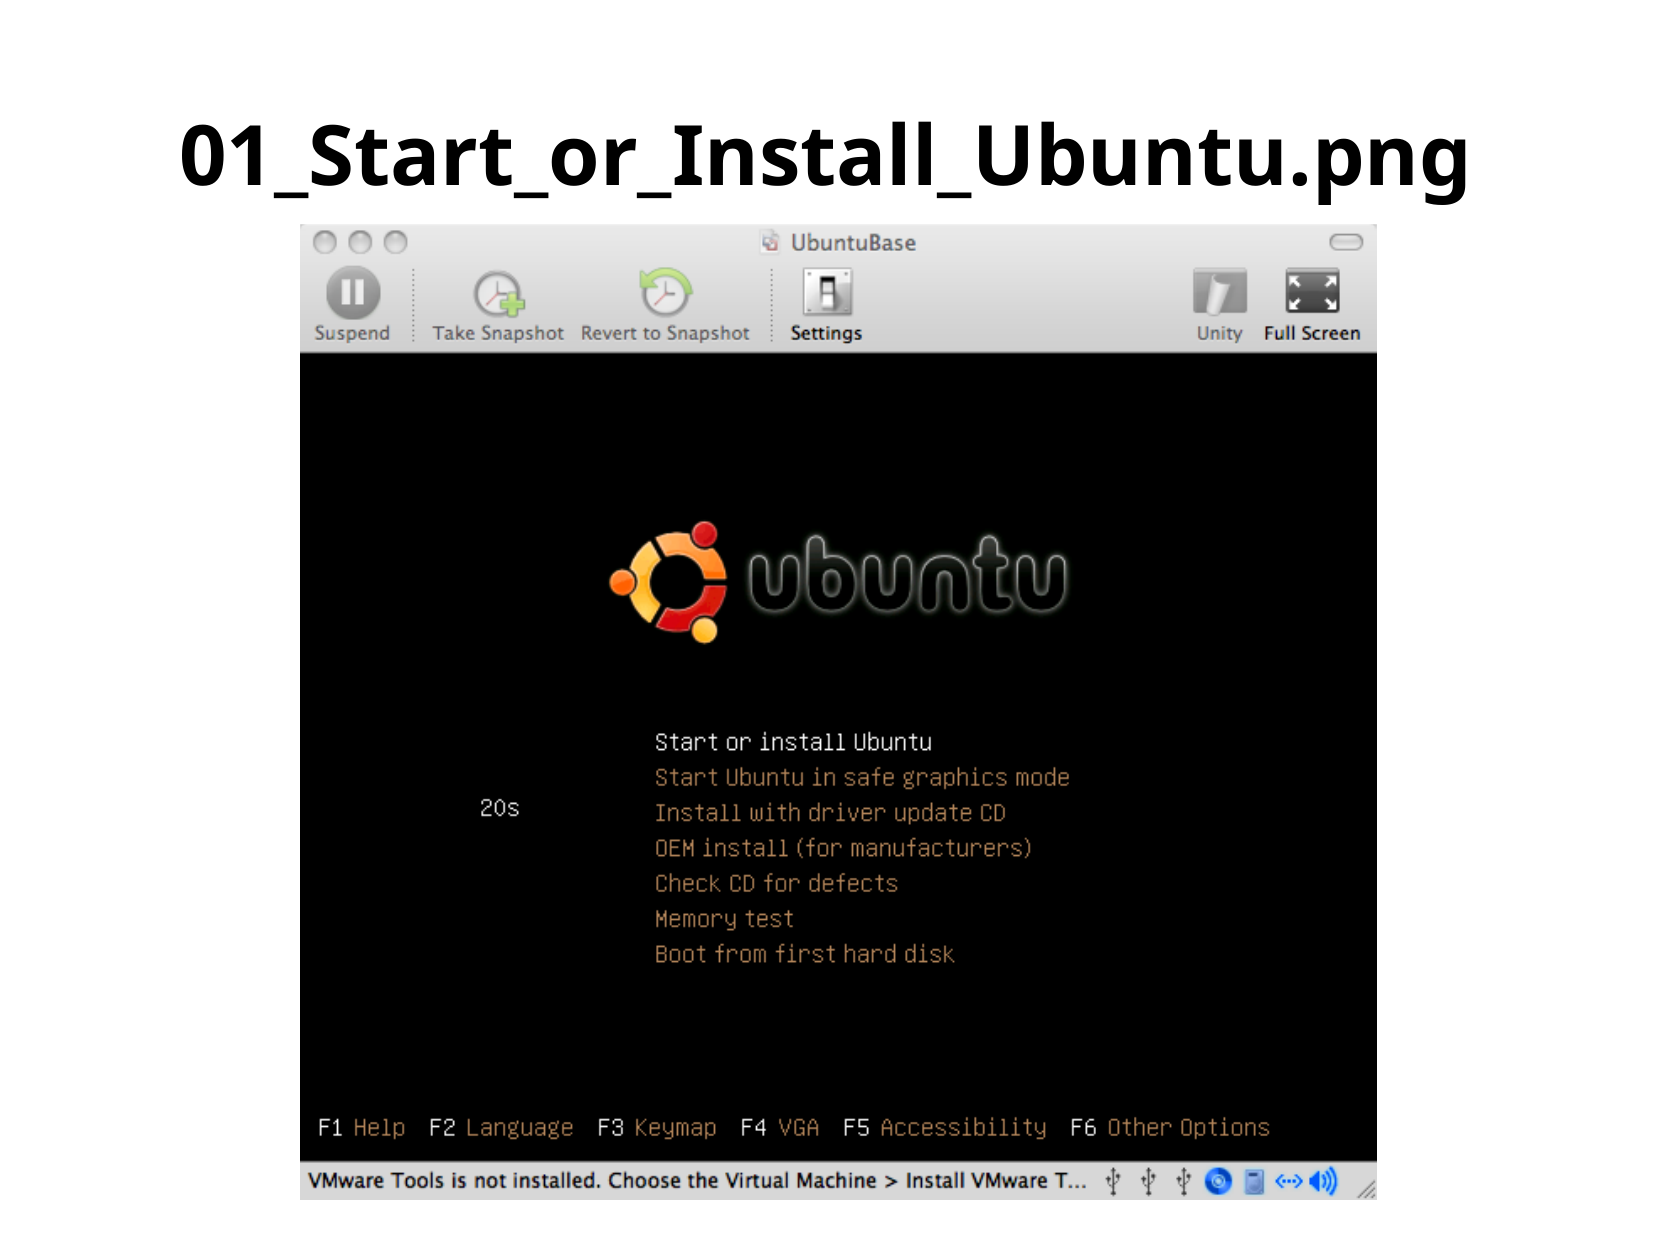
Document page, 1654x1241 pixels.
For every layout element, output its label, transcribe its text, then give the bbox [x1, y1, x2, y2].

title 01_Start_or_Install_Ubuntu.png [82, 49, 1571, 257]
picture [300, 224, 1377, 1201]
